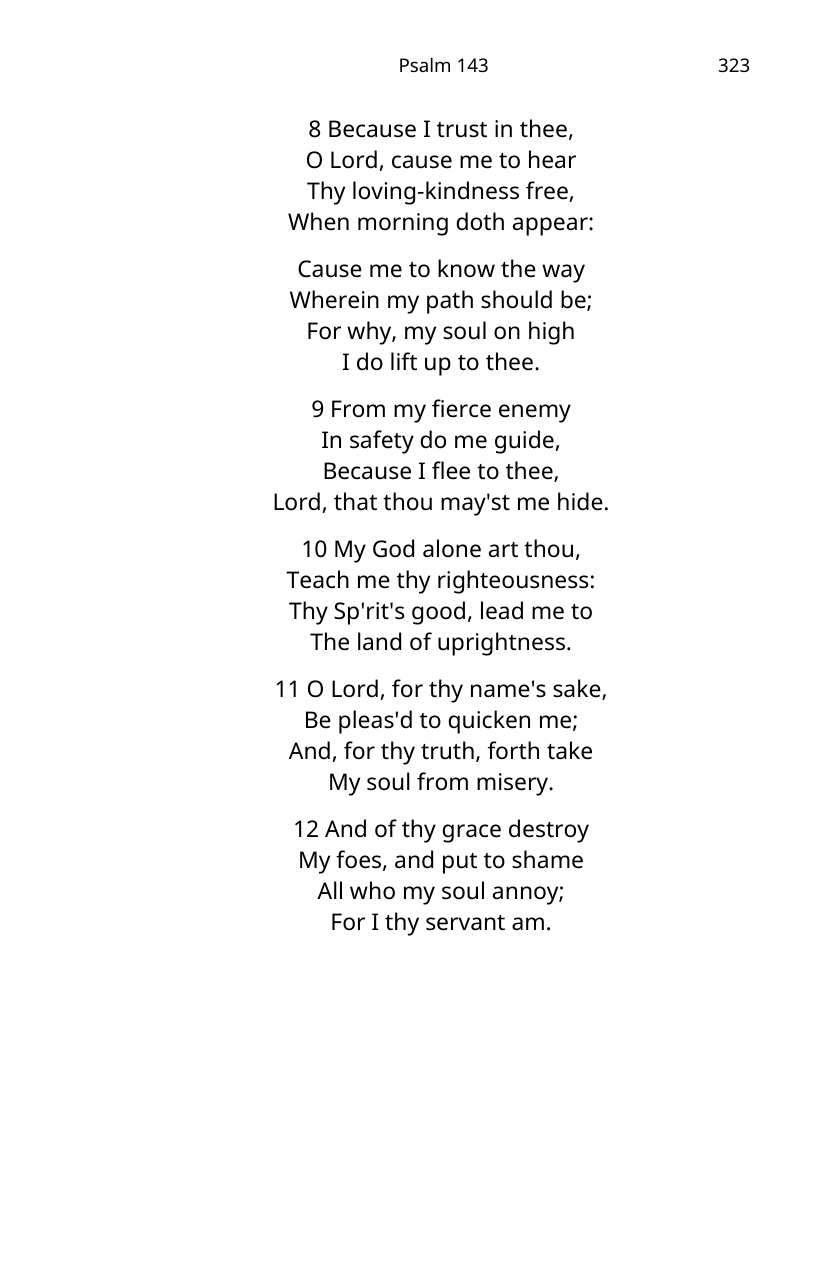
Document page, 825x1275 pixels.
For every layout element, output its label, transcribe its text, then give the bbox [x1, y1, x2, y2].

text 10 My God alone art thou, Teach me thy righteousness: Thy Sp'rit's good, lead me to The land of uprightness. [132, 532, 750, 657]
text 12 And of thy grace destroy My foes, and put to shame All who my soul annoy; For I thy servant am. [132, 812, 750, 937]
text 9 From my fierce enemy In safety do me guide, Because I flee to thee, Lord, that thou may'st me hide. [132, 392, 750, 517]
text Cause me to know the way Wherein my path should be; For why, my soul on high I do lift up to thee. [132, 252, 750, 377]
text 11 O Lord, for thy name's sake, Be pleas'd to quicken me; And, for thy truth, forth take My soul from misery. [132, 672, 750, 797]
text 8 Because I trust in thee, O Lord, cause me to hear Thy loving-kindness free, When morning doth appear: [132, 112, 750, 237]
